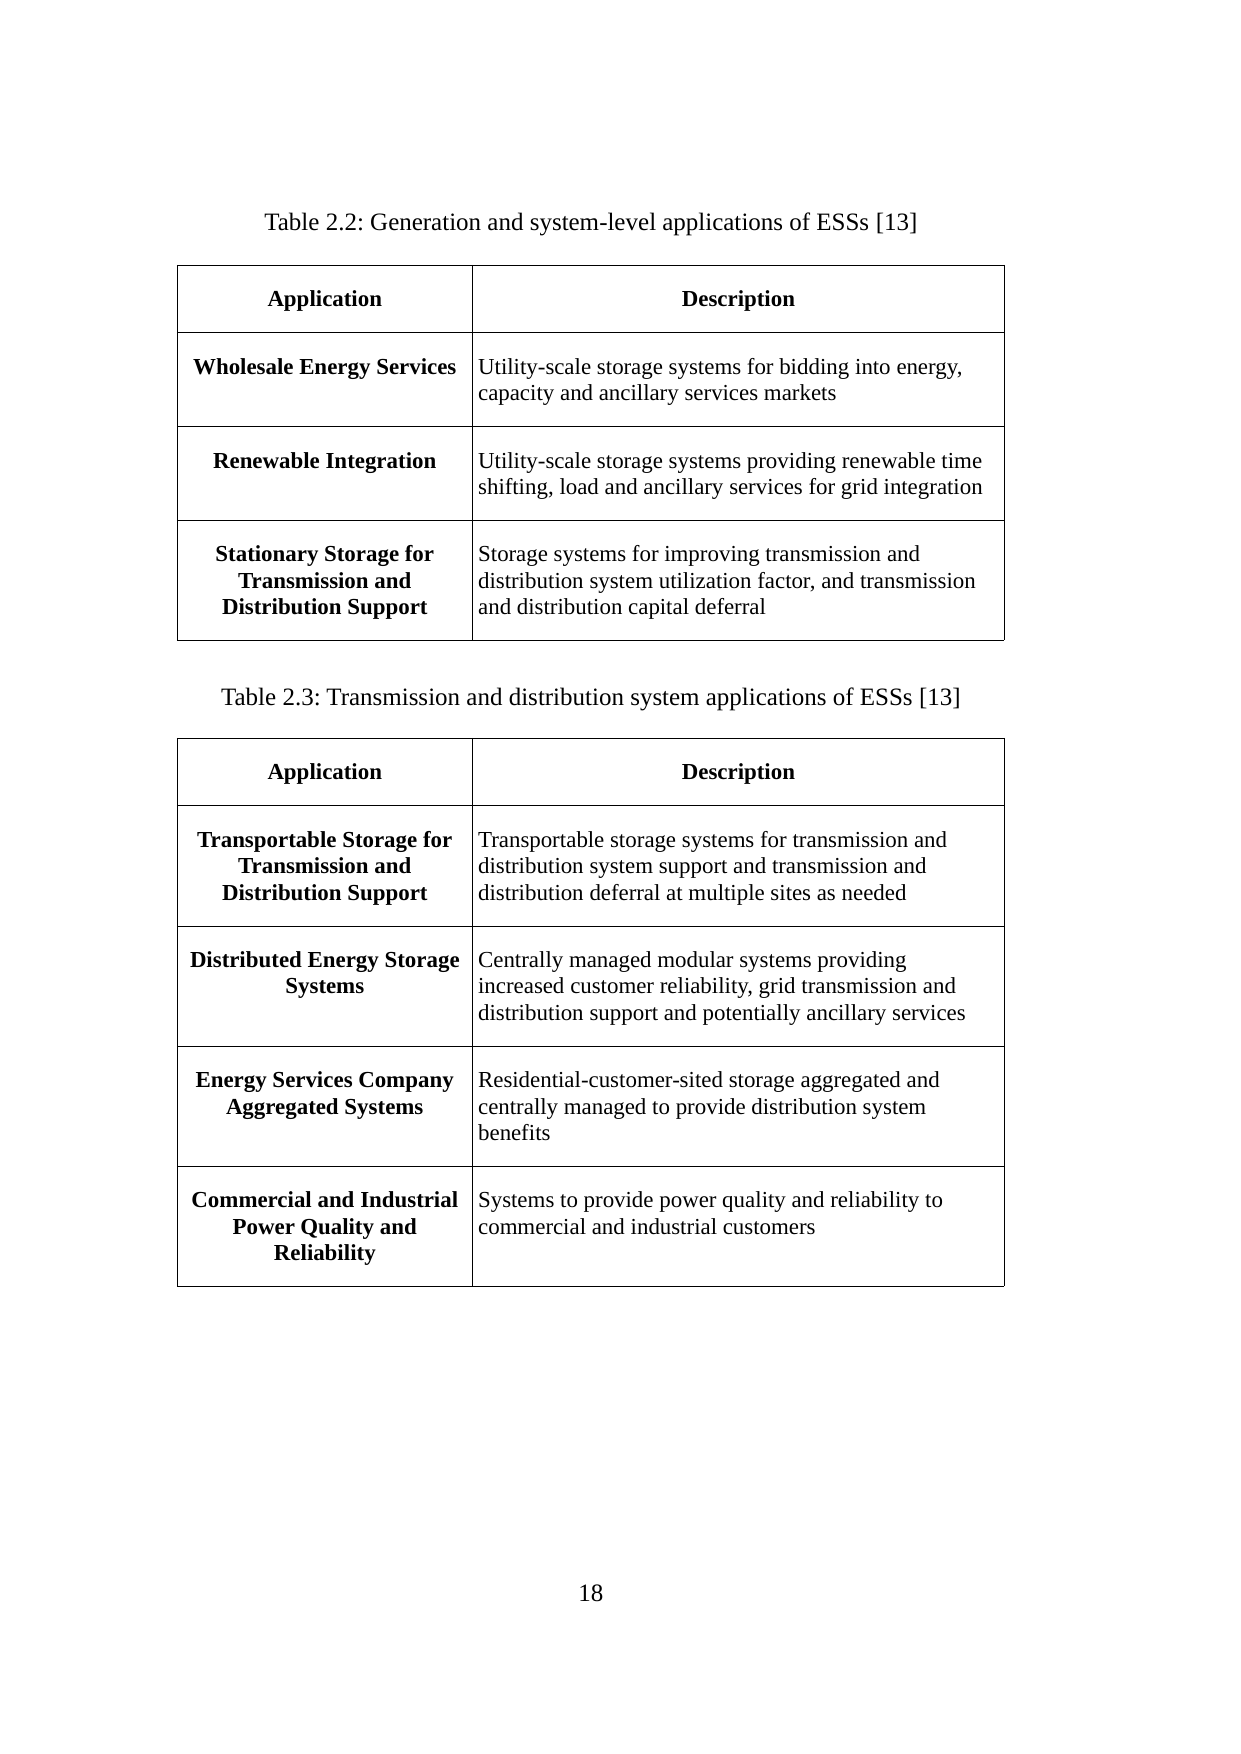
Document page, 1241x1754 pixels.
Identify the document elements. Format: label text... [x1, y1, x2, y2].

table_cell Storage systems for improving transmission and distribution system utilization factor, and transmission and distribution capital deferral [473, 521, 1004, 640]
table_cell Distributed Energy Storage Systems [178, 927, 472, 1046]
table_cell Stationary Storage for Transmission and Distribution Support [178, 521, 472, 640]
table_header Description [473, 266, 1004, 332]
table_cell Centrally managed modular systems providing increased customer reliability, grid transmission and distribution support and potentially ancillary services [473, 927, 1004, 1046]
table_cell Renewable Integration [178, 427, 472, 520]
table_cell Wholesale Energy Services [178, 333, 472, 426]
table_cell Utility-scale storage systems for bidding into energy, capacity and ancillary services markets [473, 333, 1004, 426]
table_cell Utility-scale storage systems providing renewable time shifting, load and ancillary services for grid integration [473, 427, 1004, 520]
table_header Application [178, 739, 472, 805]
table_header Application [178, 266, 472, 332]
table_cell Residential-customer-sited storage aggregated and centrally managed to provide distribution system benefits [473, 1047, 1004, 1166]
table_cell Energy Services Company Aggregated Systems [178, 1047, 472, 1166]
table_header Description [473, 739, 1004, 805]
table_cell Systems to provide power quality and reliability to commercial and industrial customers [473, 1167, 1004, 1286]
text Table 2.3: Transmission and distribution system applications of ESSs [13]⁠ [177, 682, 1004, 711]
text Table 2.2: Generation and system-level applications of ESSs [13]⁠ [177, 207, 1004, 236]
table_cell Transportable Storage for Transmission and Distribution Support [178, 806, 472, 926]
table_cell Commercial and Industrial Power Quality and Reliability [178, 1167, 472, 1286]
table_cell Transportable storage systems for transmission and distribution system support and transmission and distribution deferral at multiple sites as needed [473, 806, 1004, 926]
